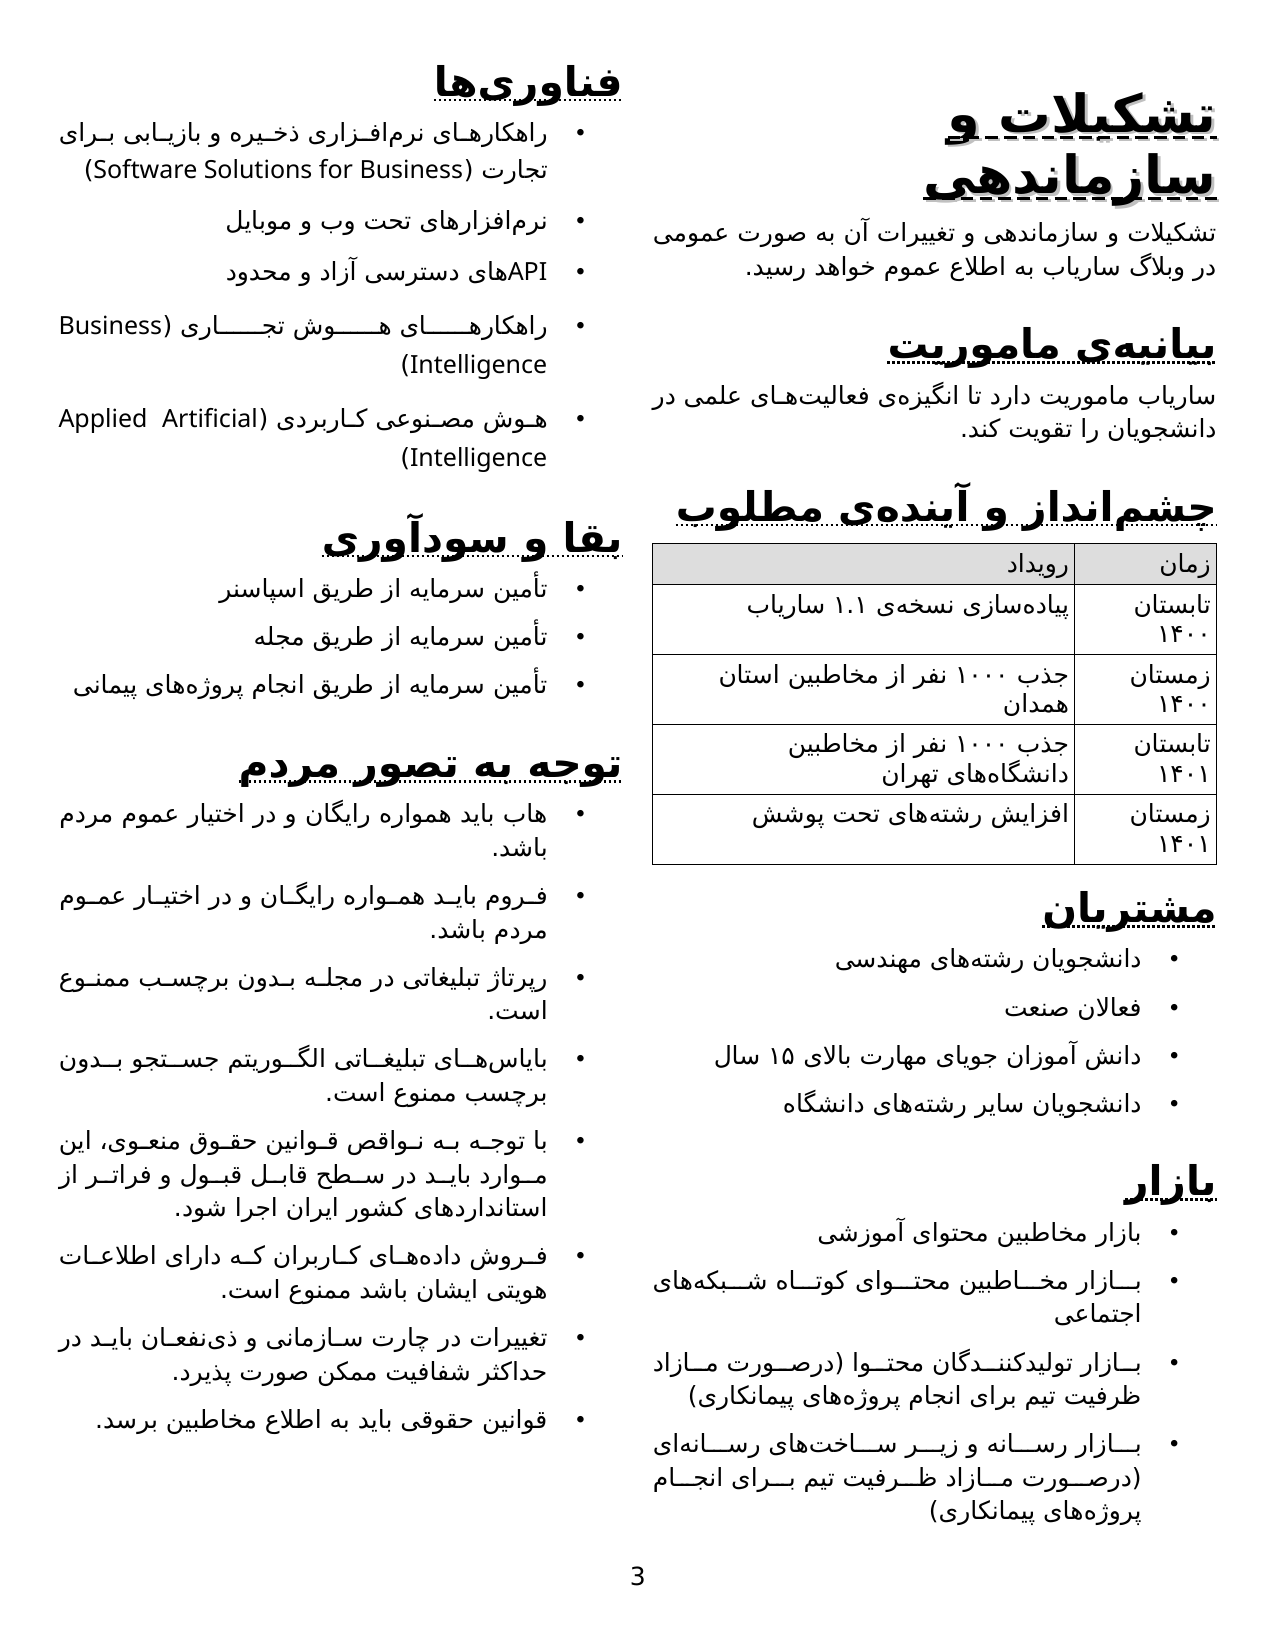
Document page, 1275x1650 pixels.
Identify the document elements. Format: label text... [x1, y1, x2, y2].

list APIهای دسترسی آزاد و محدود [58, 254, 585, 288]
list هاب باید همواره رایگان و در اختیار عموم مردم باشد. [58, 799, 585, 862]
list فروش داده‌های کاربران که دارای اطلاعات هویتی ایشان باشد ممنوع است. [58, 1241, 585, 1304]
subtitle مشتریان [652, 884, 1216, 932]
list تأمین سرمایه از طریق اسپاسنر [58, 574, 585, 603]
list با توجه به نواقص قوانین حقوق منعوی، این موارد باید در سطح قابل قبول و فراتر از استاندارد‌های کشور ایران اجرا شود. [58, 1126, 585, 1222]
list دانشجویان سایر رشته‌های دانشگاه [652, 1089, 1179, 1118]
subtitle بازار [652, 1158, 1216, 1205]
list بازار تولیدکنندگان محتوا (درصورت مازاد ظرفیت تیم برای انجام پروژه‌های پیمانکاری) [652, 1348, 1179, 1410]
list هوش مصنوعی کاربردی (Applied Artificial Intelligence) [58, 401, 585, 474]
table_cell تابستان ۱۴۰۱ [1075, 725, 1216, 794]
table_cell تابستان ۱۴۰۰ [1075, 585, 1216, 654]
list قوانین حقوقی باید به اطلاع مخاطبین برسد. [58, 1405, 585, 1434]
table_cell زمستان ۱۴۰۱ [1075, 795, 1216, 864]
subtitle فناوری‌ها [58, 58, 622, 106]
text ساریاب ماموریت دارد تا انگیزه‌ی فعالیت‌های علمی در دانشجویان را تقویت کند. [652, 381, 1216, 443]
subtitle توجه به تصور مردم [58, 739, 622, 787]
list دانش آموزان جویای مهارت بالای ۱۵ سال [652, 1041, 1179, 1070]
subtitle بیانیه‌ی ماموریت [652, 321, 1216, 368]
table_cell افزایش رشته‌های تحت پوشش [653, 795, 1074, 864]
list تغییرات در چارت سازمانی و ذی‌نفعان باید در حداکثر شفافیت ممکن صورت پذیرد. [58, 1323, 585, 1386]
text تشکیلات و سازماندهی و تغییرات آن به صورت عمومی در وبلاگ ساریاب به اطلاع عموم خواهد رسید. [652, 218, 1216, 281]
table_header رویداد [653, 544, 1074, 584]
table_cell جذب ۱۰۰۰ نفر از مخاطبین استان همدان [653, 655, 1074, 724]
list فروم باید همواره رایگان و در اختیار عموم مردم باشد. [58, 881, 585, 944]
list بازار مخاطبین محتوای آموزشی [652, 1218, 1179, 1247]
list بازار رسانه و زیر ساخت‌های رسانه‌ای (درصورت مازاد ظرفیت تیم برای انجام پروژه‌های پیمانکاری) [652, 1429, 1179, 1526]
table_cell پیاده‌سازی نسخه‌ی ۱.۱ ساریاب [653, 585, 1074, 654]
list راهکار‌های هوش تجاری (Business Intelligence) [58, 308, 585, 381]
table_cell جذب ۱۰۰۰ نفر از مخاطبین دانشگاه‌های تهران [653, 725, 1074, 794]
list رپرتاژ تبلیغاتی در مجله بدون برچسب ممنوع است. [58, 963, 585, 1026]
list نرم‌افزار‌های تحت وب و موبایل [58, 206, 585, 235]
list دانشجویان رشته‌های مهندسی [652, 944, 1179, 974]
list بازار مخاطبین محتوای کوتاه شبکه‌های اجتماعی [652, 1266, 1179, 1329]
table_header زمان [1075, 544, 1216, 584]
subtitle تشکیلات و سازماندهی [652, 83, 1216, 206]
table_cell زمستان ۱۴۰۰ [1075, 655, 1216, 724]
subtitle چشم‌انداز و آینده‌ی مطلوب [652, 483, 1216, 531]
list تأمین سرمایه از طریق انجام پروژه‌های پیمانی [58, 671, 585, 700]
subtitle بقا و سود‌آوری [58, 514, 622, 562]
list فعالان صنعت [652, 993, 1179, 1022]
list تأمین سرمایه از طریق مجله [58, 622, 585, 652]
list بایاس‌های تبلیغاتی الگوریتم جستجو بدون برچسب ممنوع است. [58, 1044, 585, 1107]
list راهکار‌های نرم‌افزاری ذخیره و بازیابی برای تجارت (Software Solutions for Business) [58, 118, 585, 186]
